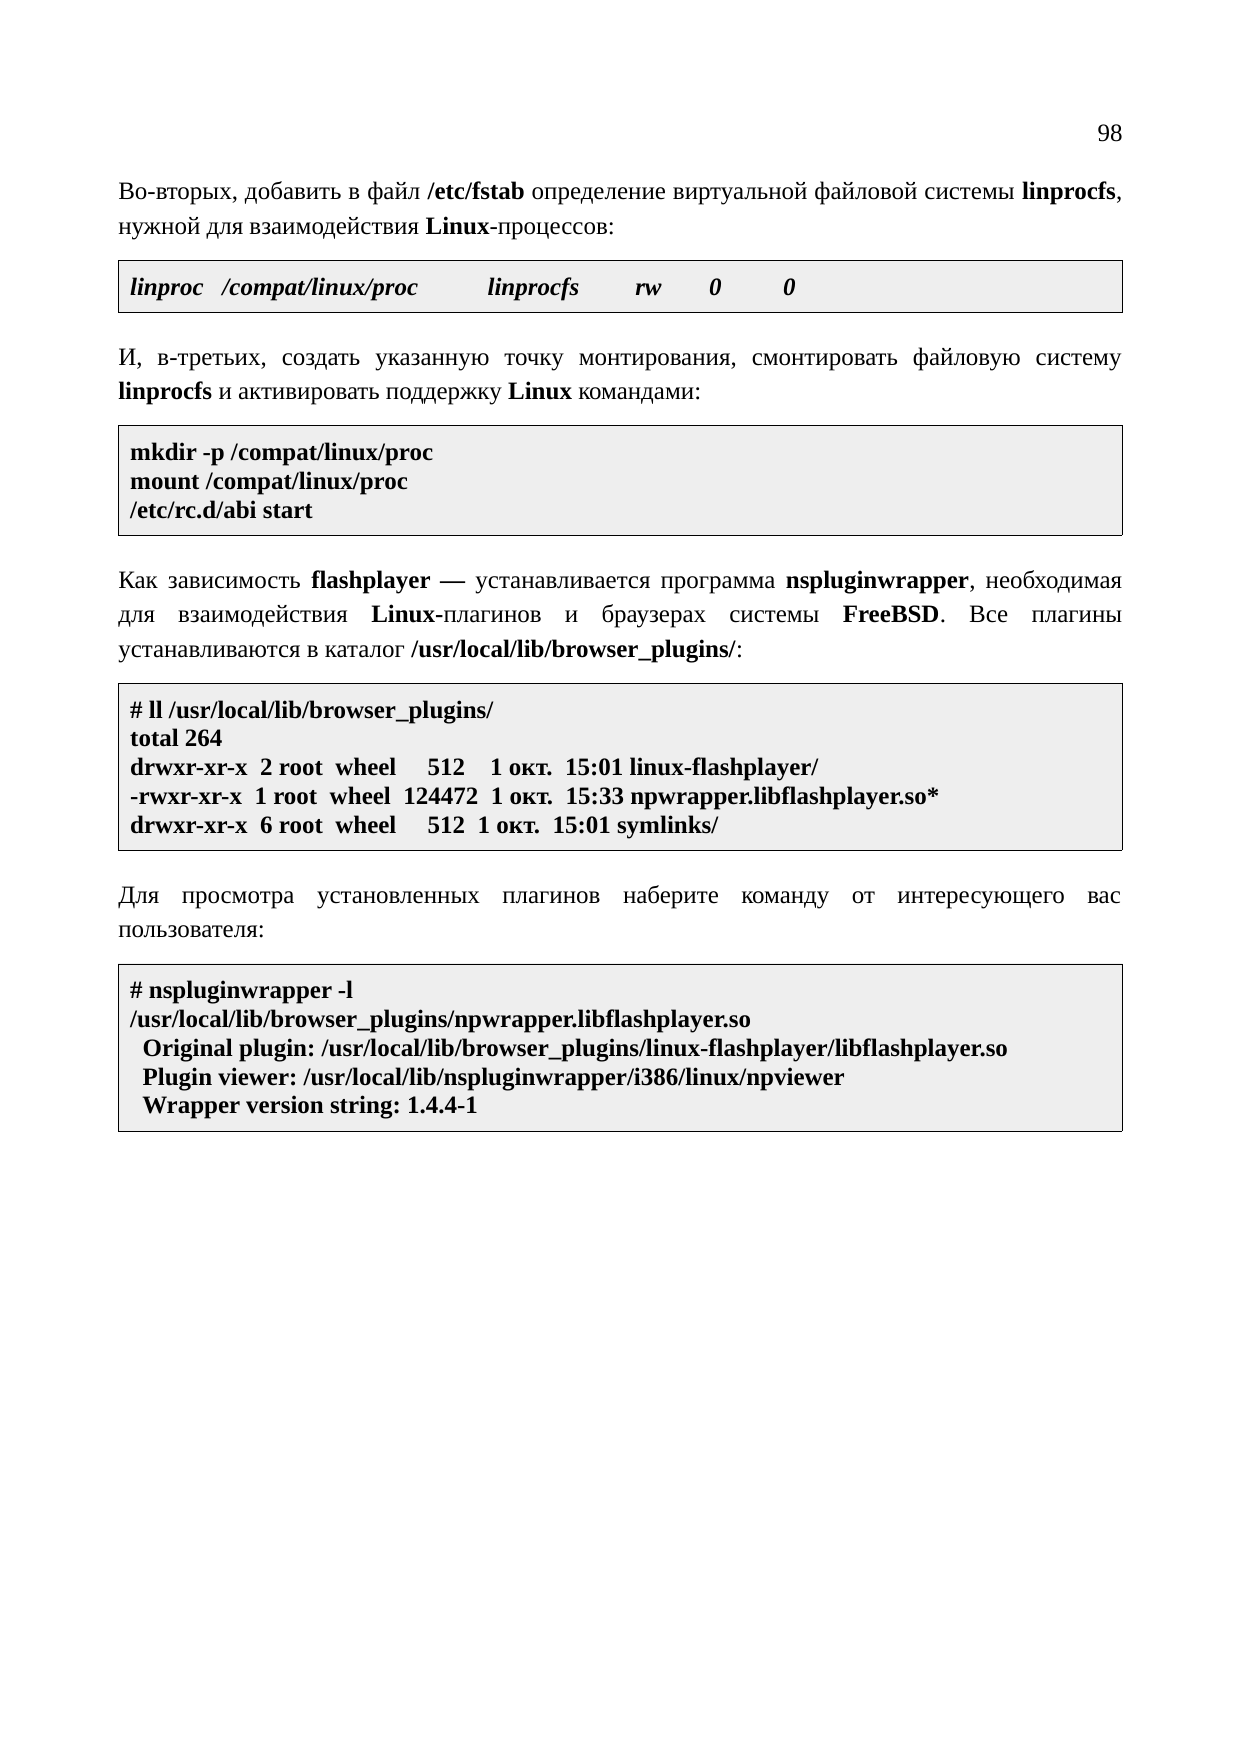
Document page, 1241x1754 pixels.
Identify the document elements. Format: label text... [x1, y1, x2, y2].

text Wrapper version string: 1.4.4-1 [119, 1078, 1122, 1131]
text И, в-третьих, создать указанную точку монтирования, смонтировать файловую систему linprocfs и активировать поддержку Linux командами: [118, 342, 1122, 405]
text /etc/rc.d/abi start [119, 483, 1122, 535]
text Original plugin: /usr/local/lib/browser_plugins/linux-flashplayer/libflashplayer.so [119, 1021, 1122, 1050]
text drwxr-xr-x 2 root wheel 512 1 окт. 15:01 linux-flashplayer/ [119, 740, 1122, 769]
text Во-вторых, добавить в файл /etc/fstab определение виртуальной файловой системы linprocfs, нужной для взаимодействия Linux-процессов: [118, 176, 1122, 239]
text Plugin viewer: /usr/local/lib/nspluginwrapper/i386/linux/npviewer [119, 1050, 1122, 1078]
text mount /compat/linux/proc [119, 454, 1122, 483]
text # nspluginwrapper -l [119, 965, 1122, 992]
text -rwxr-xr-x 1 root wheel 124472 1 окт. 15:33 npwrapper.libflashplayer.so* [119, 769, 1122, 798]
text linproc /compat/linux/proc linprocfs rw 0 0 [119, 261, 1122, 312]
text total 264 [119, 712, 1122, 740]
text mkdir -p /compat/linux/proc [119, 426, 1122, 454]
text Как зависимость flashplayer — устанавливается программа nspluginwrapper, необходимая для взаимодействия Linux-плагинов и браузерах системы FreeBSD. Все плагины устанавливаются в каталог /usr/local/lib/browser_plugins/: [118, 565, 1122, 663]
text # ll /usr/local/lib/browser_plugins/ [119, 684, 1122, 712]
text drwxr-xr-x 6 root wheel 512 1 окт. 15:01 symlinks/ [119, 798, 1122, 850]
text /usr/local/lib/browser_plugins/npwrapper.libflashplayer.so [119, 992, 1122, 1021]
text Для просмотра установленных плагинов наберите команду от интересующего вас пользователя: [118, 880, 1122, 943]
